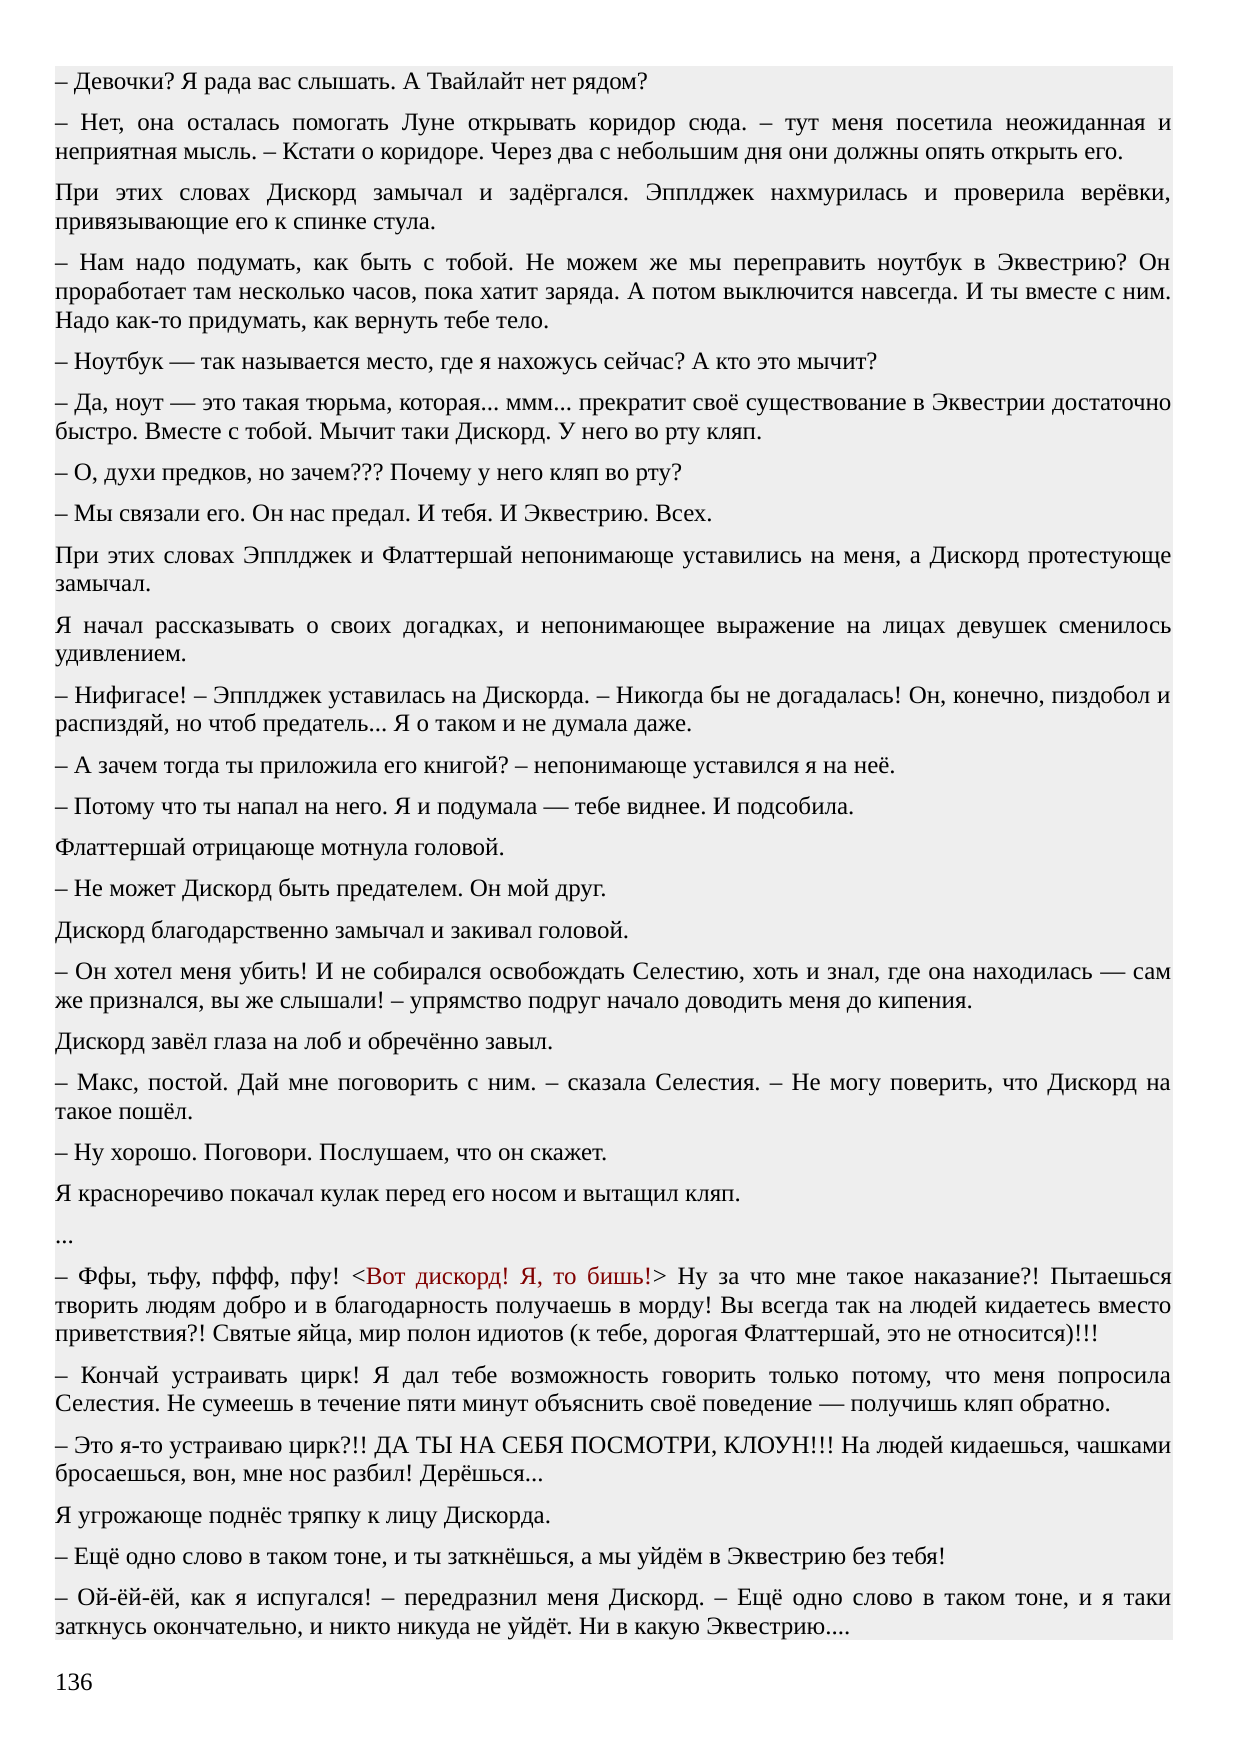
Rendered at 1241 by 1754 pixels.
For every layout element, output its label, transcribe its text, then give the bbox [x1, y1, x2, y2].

text – Да, ноут — это такая тюрьма, которая... ммм... прекратит своё существование в Эквестрии достаточно быстро. Вместе с тобой. Мычит таки Дискорд. У него во рту кляп. [55, 387, 1173, 445]
text – Нам надо подумать, как быть с тобой. Не можем же мы переправить ноутбук в Эквестрию? Он проработает там несколько часов, пока хатит заряда. А потом выключится навсегда. И ты вместе с ним. Надо как-то придумать, как вернуть тебе тело. [55, 247, 1173, 333]
text – Ещё одно слово в таком тоне, и ты заткнёшься, а мы уйдём в Эквестрию без тебя! [55, 1541, 1173, 1570]
text Флаттершай отрицающе мотнула головой. [55, 832, 1173, 861]
text Я начал рассказывать о своих догадках, и непонимающее выражение на лицах девушек сменилось удивлением. [55, 610, 1173, 667]
text – Девочки? Я рада вас слышать. А Твайлайт нет рядом? [55, 66, 1173, 95]
text Дискорд завёл глаза на лоб и обречённо завыл. [55, 1026, 1173, 1055]
text Я угрожающе поднёс тряпку к лицу Дискорда. [55, 1500, 1173, 1528]
text При этих словах Дискорд замычал и задёргался. Эпплджек нахмурилась и проверила верёвки, привязывающие его к спинке стула. [55, 177, 1173, 235]
text – Ноутбук — так называется место, где я нахожусь сейчас? А кто это мычит? [55, 346, 1173, 375]
text – Макс, постой. Дай мне поговорить с ним. – сказала Селестия. – Не могу поверить, что Дискорд на такое пошёл. [55, 1067, 1173, 1125]
text – Нифигасе! – Эпплджек уставилась на Дискорда. – Никогда бы не догадалась! Он, конечно, пиздобол и распиздяй, но чтоб предатель... Я о таком и не думала даже. [55, 680, 1173, 737]
text Я красноречиво покачал кулак перед его носом и вытащил кляп. [55, 1178, 1173, 1207]
text – Кончай устраивать цирк! Я дал тебе возможность говорить только потому, что меня попросила Селестия. Не сумеешь в течение пяти минут объяснить своё поведение — получишь кляп обратно. [55, 1360, 1173, 1417]
text – Не может Дискорд быть предателем. Он мой друг. [55, 873, 1173, 902]
text Дискорд благодарственно замычал и закивал головой. [55, 915, 1173, 943]
text – Ну хорошо. Поговори. Послушаем, что он скажет. [55, 1137, 1173, 1166]
text – Ой-ёй-ёй, как я испугался! – передразнил меня Дискорд. – Ещё одно слово в таком тоне, и я таки заткнусь окончательно, и никто никуда не уйдёт. Ни в какую Эквестрию.... [55, 1582, 1173, 1640]
text – Ффы, тьфу, пффф, пфу! <Вот дискорд! Я, то бишь!> Ну за что мне такое наказание?! Пытаешься творить людям добро и в благодарность получаешь в морду! Вы всегда так на людей кидаетесь вместо приветствия?! Святые яйца, мир полон идиотов (к тебе, дорогая Флаттершай, это не относится)!!! [55, 1261, 1173, 1347]
text ... [55, 1220, 1173, 1248]
text – О, духи предков, но зачем??? Почему у него кляп во рту? [55, 457, 1173, 486]
text – Нет, она осталась помогать Луне открывать коридор сюда. – тут меня посетила неожиданная и неприятная мысль. – Кстати о коридоре. Через два с небольшим дня они должны опять открыть его. [55, 107, 1173, 165]
text – Потому что ты напал на него. Я и подумала — тебе виднее. И подсобила. [55, 791, 1173, 820]
text При этих словах Эпплджек и Флаттершай непонимающе уставились на меня, а Дискорд протестующе замычал. [55, 540, 1173, 597]
text – Мы связали его. Он нас предал. И тебя. И Эквестрию. Всех. [55, 498, 1173, 527]
text – А зачем тогда ты приложила его книгой? – непонимающе уставился я на неё. [55, 750, 1173, 778]
text – Он хотел меня убить! И не собирался освобождать Селестию, хоть и знал, где она находилась — сам же признался, вы же слышали! – упрямство подруг начало доводить меня до кипения. [55, 956, 1173, 1013]
text – Это я-то устраиваю цирк?!! ДА ТЫ НА СЕБЯ ПОСМОТРИ, КЛОУН!!! На людей кидаешься, чашками бросаешься, вон, мне нос разбил! Дерёшься... [55, 1430, 1173, 1487]
